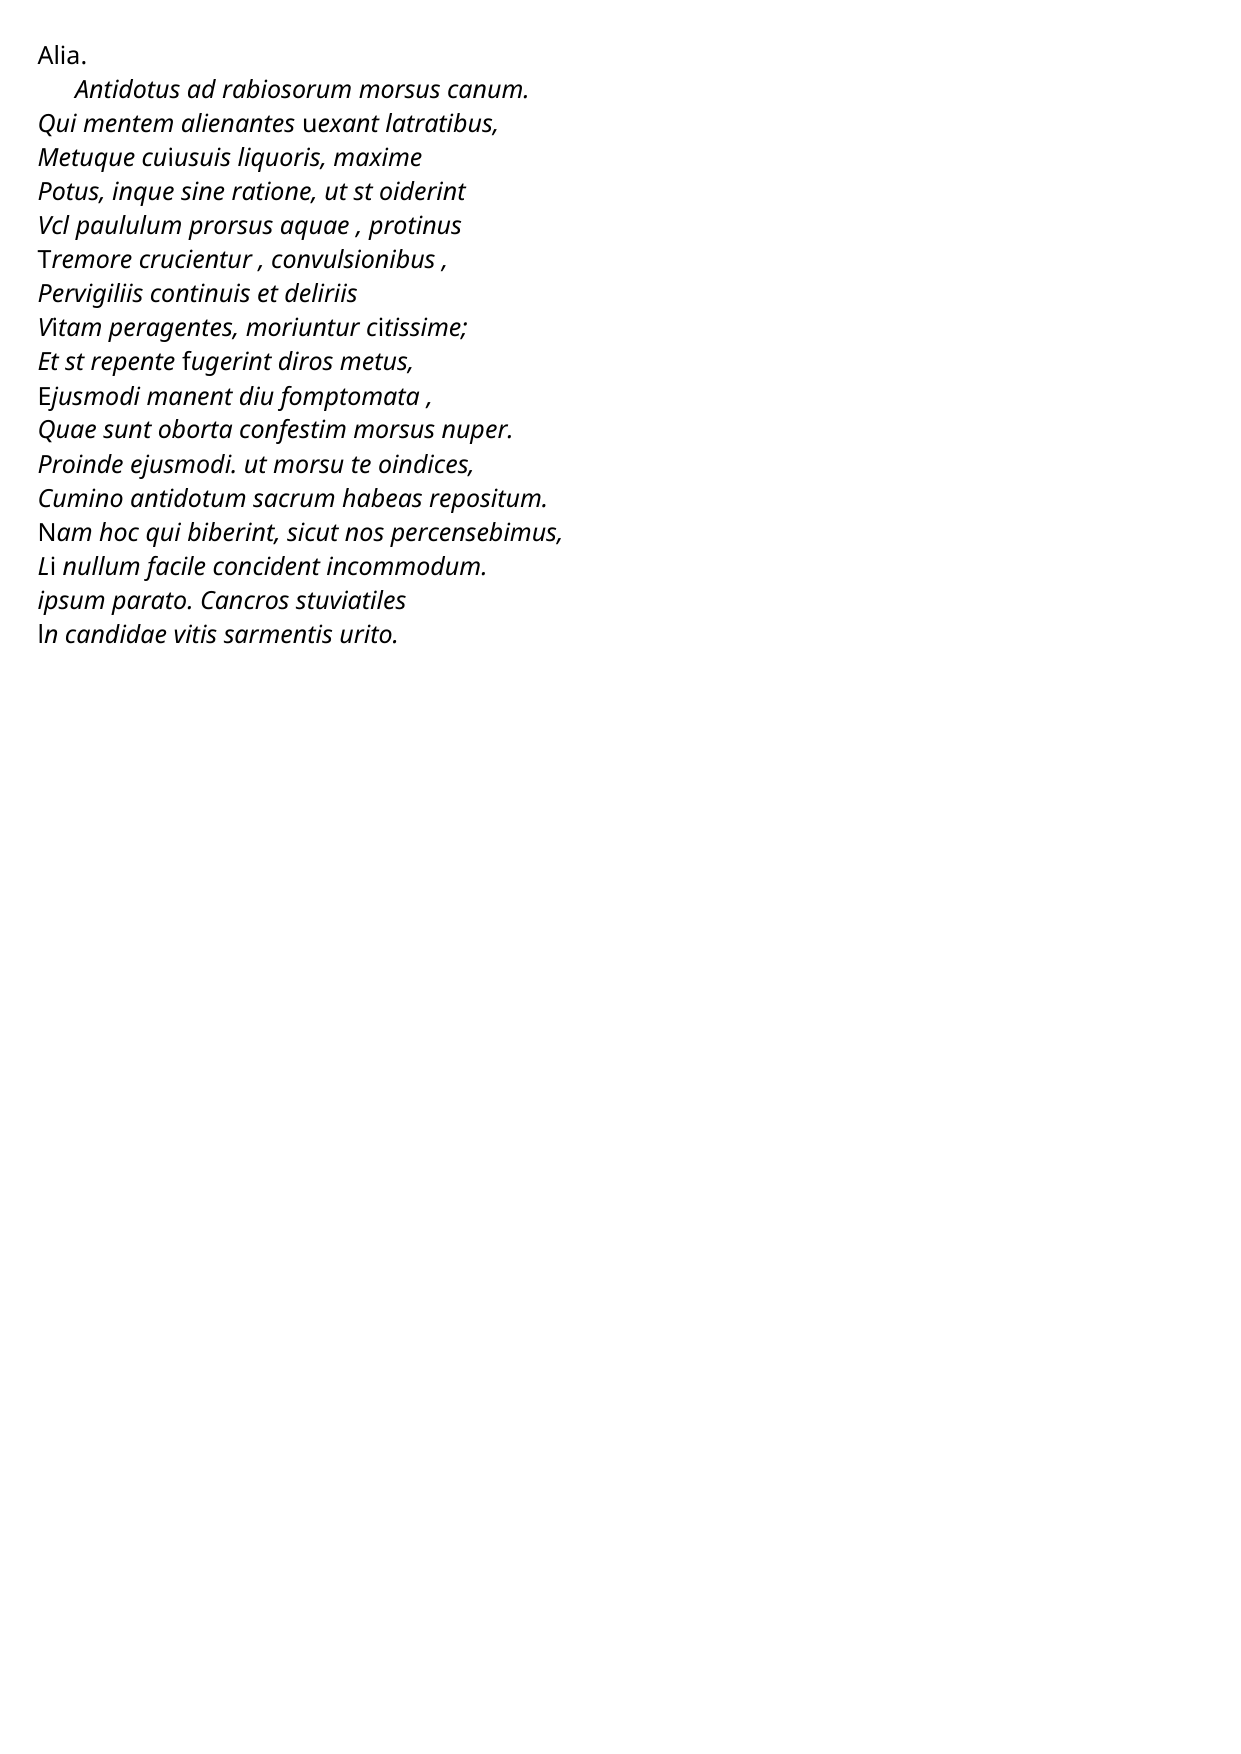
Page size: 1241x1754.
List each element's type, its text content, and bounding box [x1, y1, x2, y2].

text Alia. [37, 37, 1203, 72]
text Antidotus ad rabiosorum morsus canum. Qui mentem alienantes uexant latratibus, Metuque cuiusuis liquoris, maxime Potus, inque sine ratione, ut st oiderint Vcl paululum prorsus aquae , protinus Tremore crucientur , convulsionibus , Pervigiliis continuis et deliriis Vitam peragentes, moriuntur citissime; Et st repente fugerint diros metus, Ejusmodi manent diu fomptomata , Quae sunt oborta confestim morsus nuper. Proinde ejusmodi. ut morsu te oindices, Cumino antidotum sacrum habeas repositum. Nam hoc qui biberint, sicut nos percensebimus, Li nullum facile concident incommodum. ipsum parato. Cancros stuviatiles ln candidae vitis sarmentis urito. [37, 72, 1203, 651]
